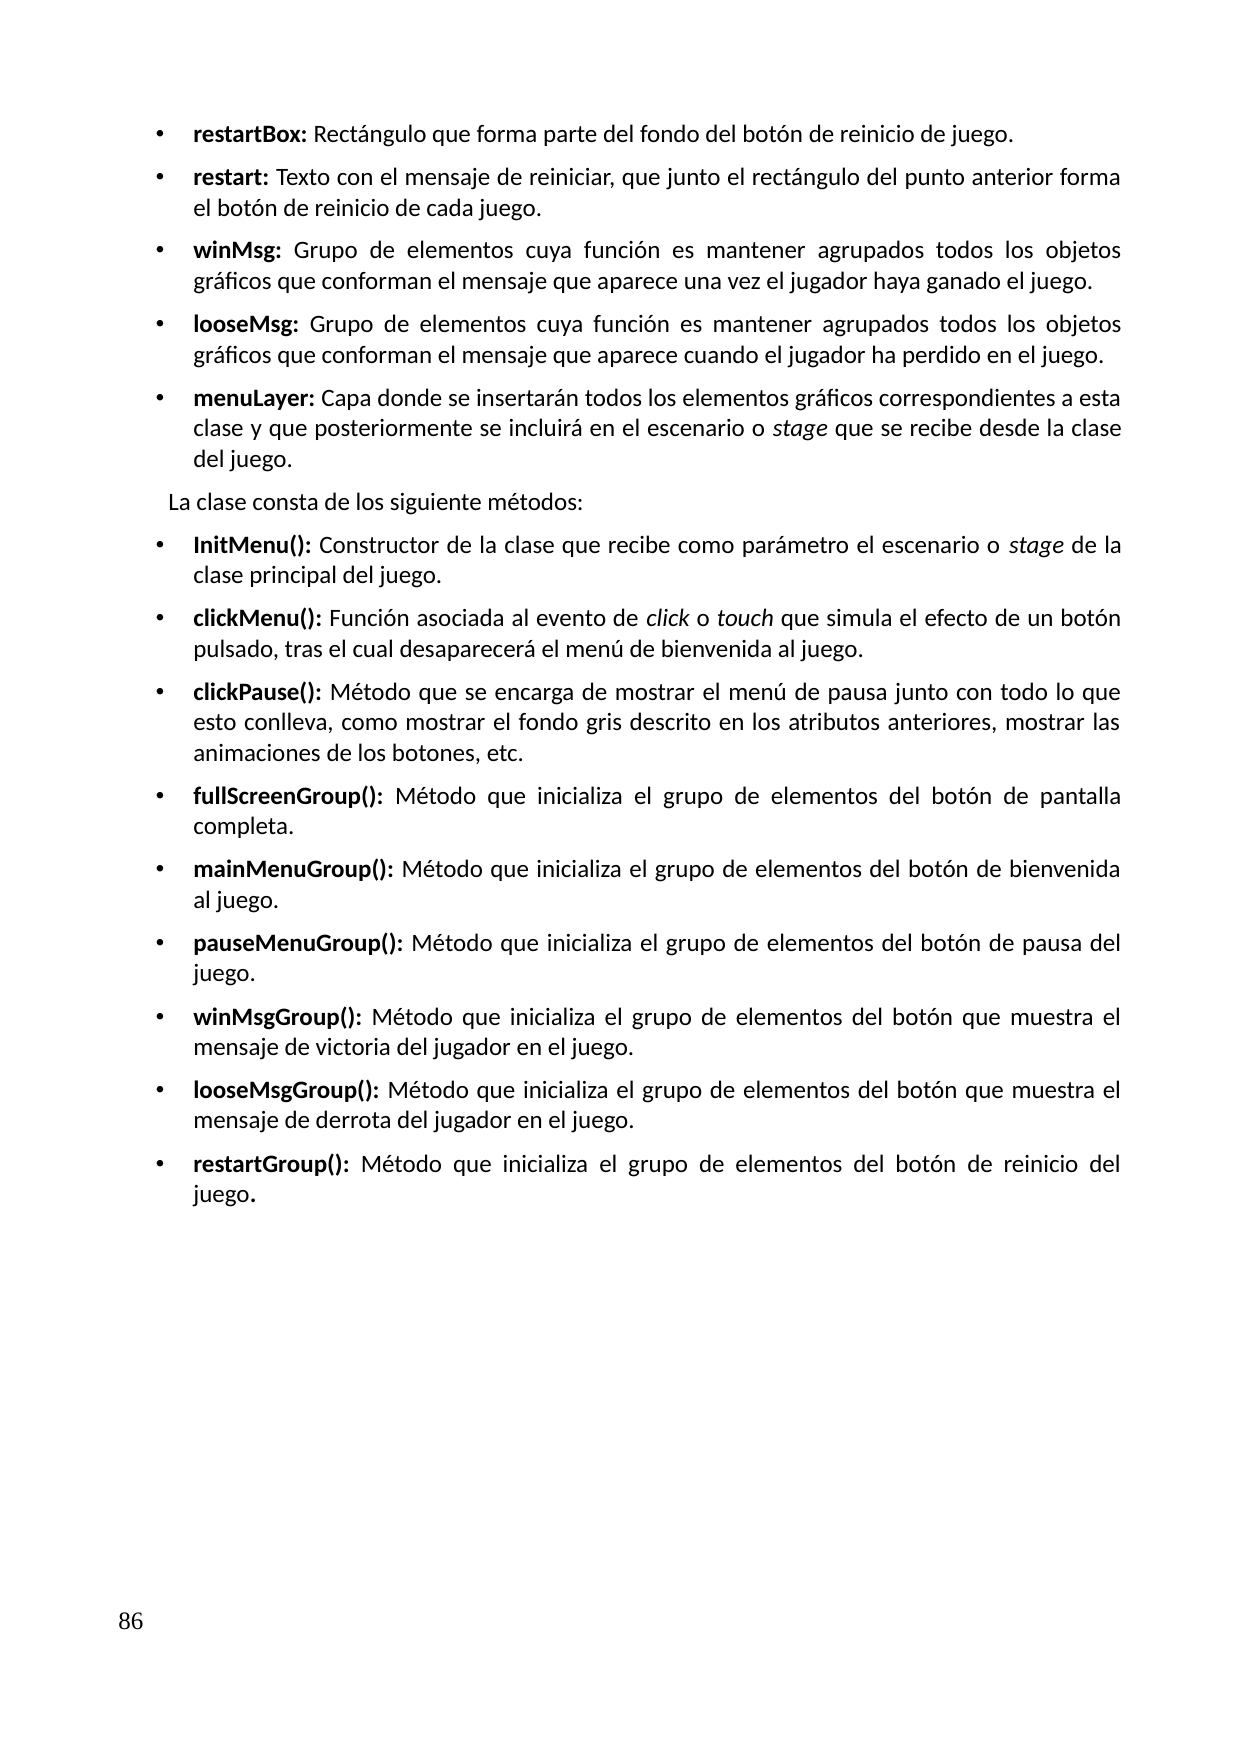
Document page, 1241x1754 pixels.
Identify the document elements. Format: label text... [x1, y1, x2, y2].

list winMsg: Grupo de elementos cuya función es mantener agrupados todos los objetos gráficos que conforman el mensaje que aparece una vez el jugador haya ganado el juego. [156, 235, 1122, 296]
list looseMsgGroup(): Método que inicializa el grupo de elementos del botón que muestra el mensaje de derrota del jugador en el juego. [156, 1074, 1122, 1135]
list clickPause(): Método que se encarga de mostrar el menú de pausa junto con todo lo que esto conlleva, como mostrar el fondo gris descrito en los atributos anteriores, mostrar las animaciones de los botones, etc. [156, 676, 1122, 767]
list InitMenu(): Constructor de la clase que recibe como parámetro el escenario o stage de la clase principal del juego. [156, 529, 1122, 590]
list pauseMenuGroup(): Método que inicializa el grupo de elementos del botón de pausa del juego. [156, 927, 1122, 988]
list restartBox: Rectángulo que forma parte del fondo del botón de reinicio de juego. [156, 118, 1122, 149]
list clickMenu(): Función asociada al evento de click o touch que simula el efecto de un botón pulsado, tras el cual desaparecerá el menú de bienvenida al juego. [156, 602, 1122, 663]
list restart: Texto con el mensaje de reiniciar, que junto el rectángulo del punto anterior forma el botón de reinicio de cada juego. [156, 161, 1122, 222]
list mainMenuGroup(): Método que inicializa el grupo de elementos del botón de bienvenida al juego. [156, 853, 1122, 914]
list looseMsg: Grupo de elementos cuya función es mantener agrupados todos los objetos gráficos que conforman el mensaje que aparece cuando el jugador ha perdido en el juego. [156, 308, 1122, 369]
list fullScreenGroup(): Método que inicializa el grupo de elementos del botón de pantalla completa. [156, 780, 1122, 841]
text La clase consta de los siguiente métodos: [118, 486, 1122, 516]
list restartGroup(): Método que inicializa el grupo de elementos del botón de reinicio del juego. [156, 1148, 1122, 1209]
list winMsgGroup(): Método que inicializa el grupo de elementos del botón que muestra el mensaje de victoria del jugador en el juego. [156, 1001, 1122, 1062]
list menuLayer: Capa donde se insertarán todos los elementos gráficos correspondientes a esta clase y que posteriormente se incluirá en el escenario o stage que se recibe desde la clase del juego. [156, 382, 1122, 473]
